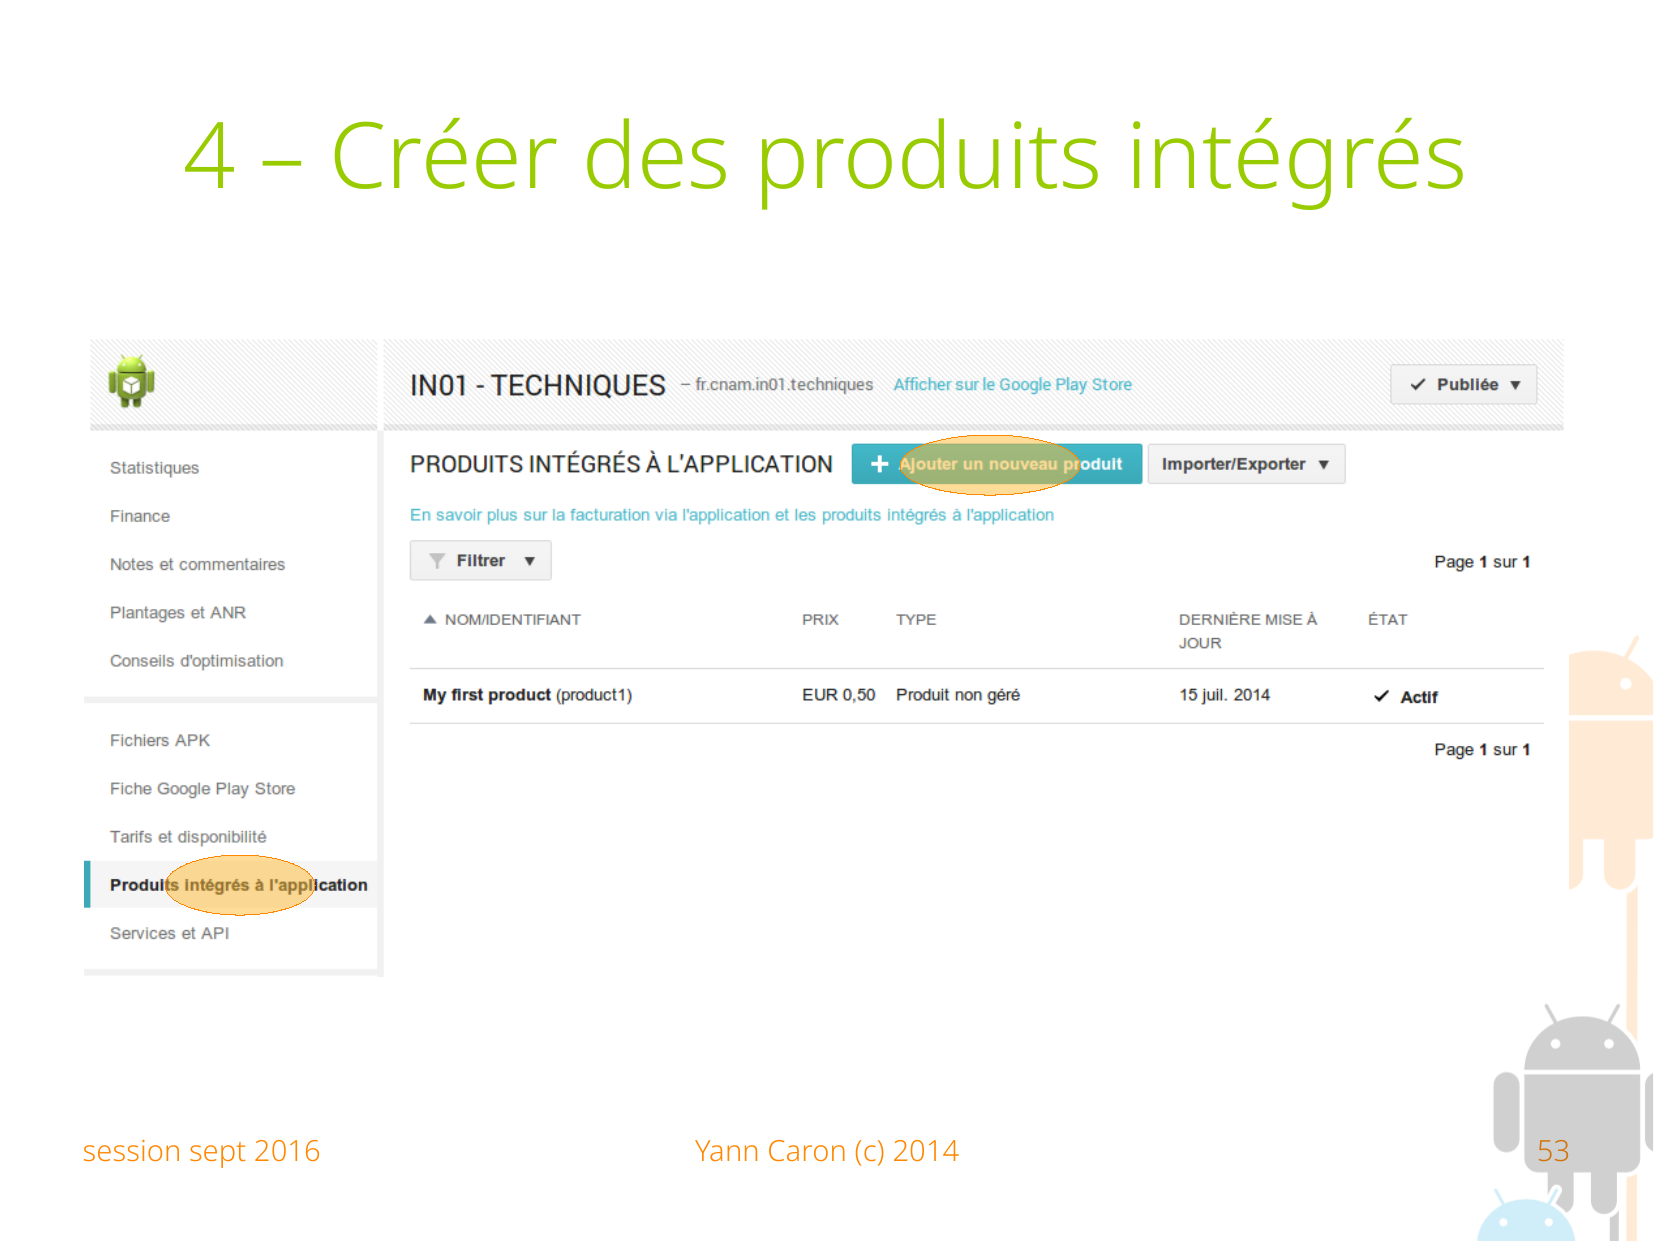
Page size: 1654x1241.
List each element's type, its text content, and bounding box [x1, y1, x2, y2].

text_box [165, 855, 316, 916]
picture [84, 333, 1654, 1241]
text_box [900, 435, 1081, 496]
title 4 – Créer des produits intégrés [82, 49, 1571, 257]
